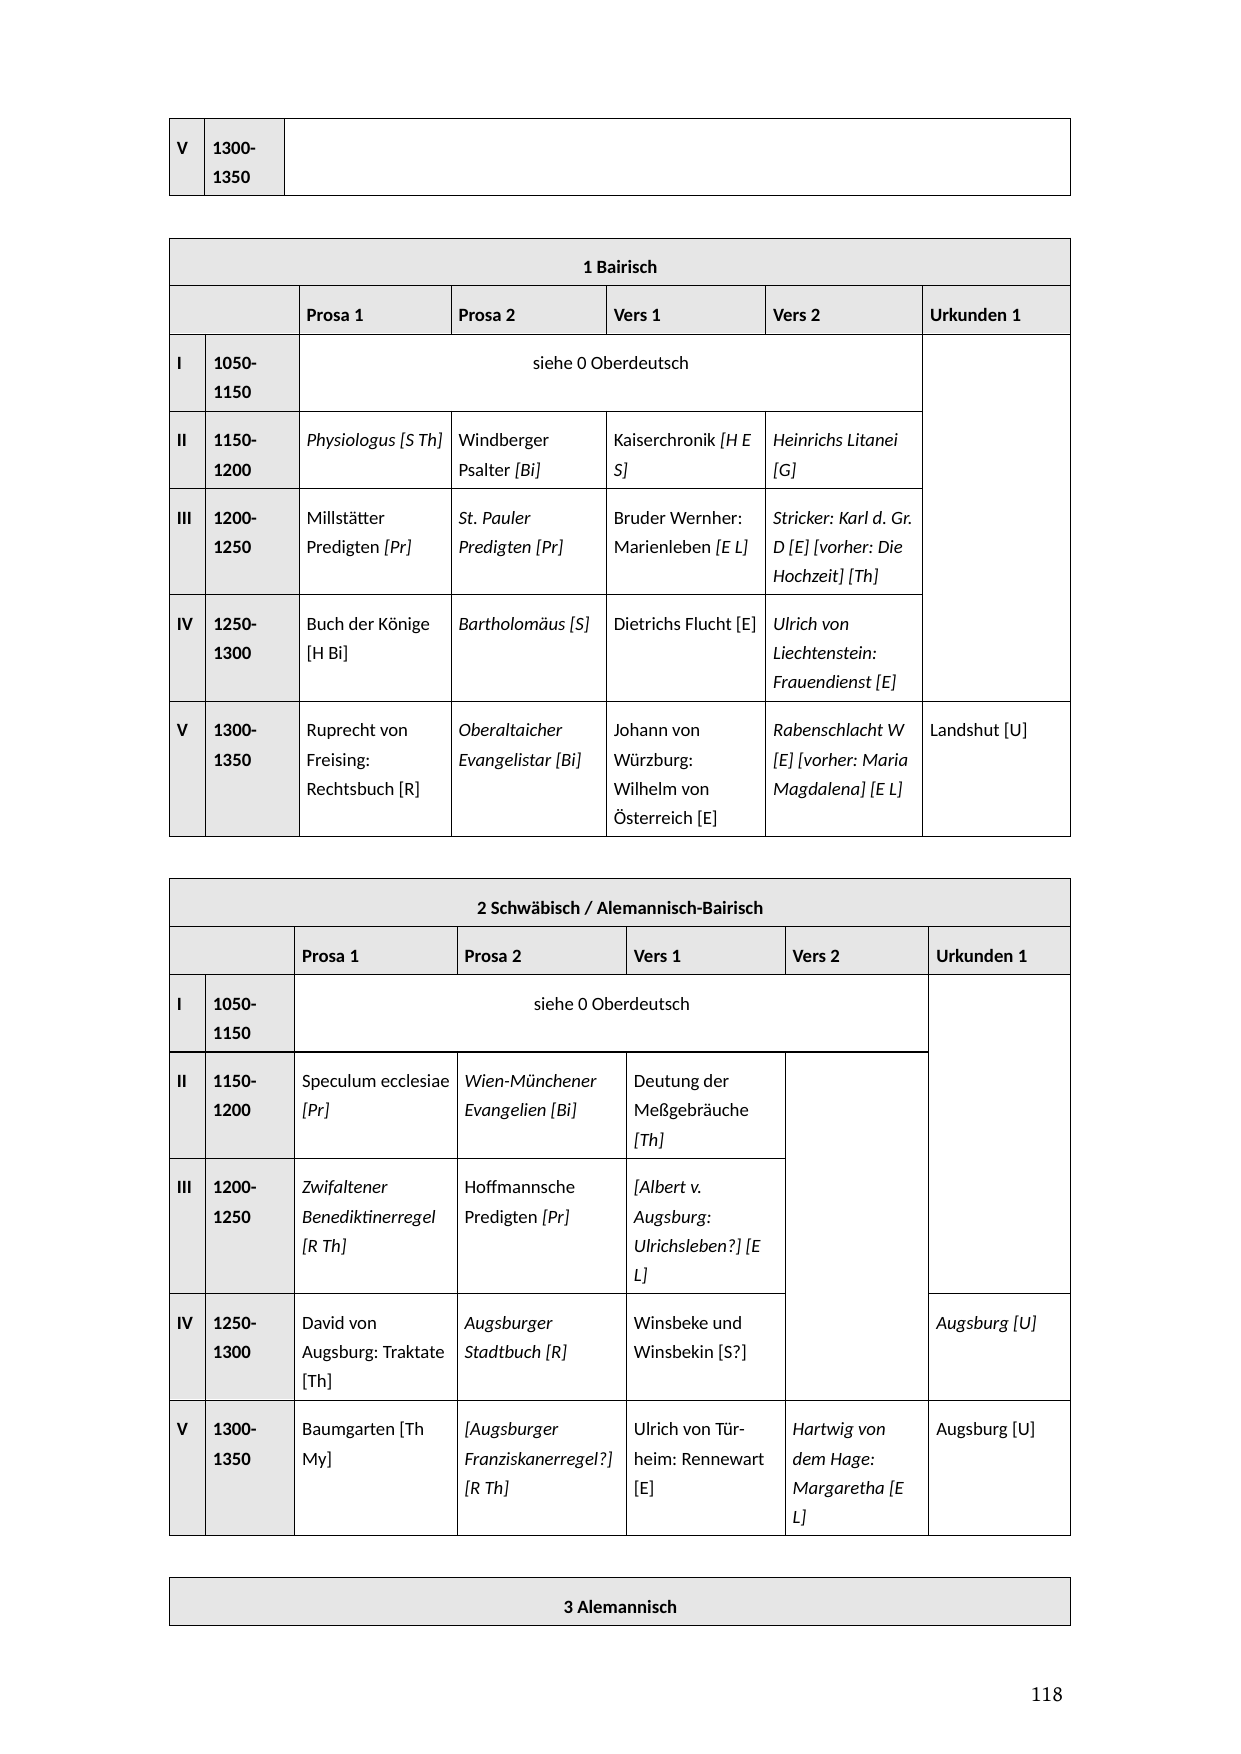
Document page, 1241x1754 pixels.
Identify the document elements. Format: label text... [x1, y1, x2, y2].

table_cell Prosa 2 [452, 286, 606, 333]
table_cell Winsbeke und Winsbekin [S?] [627, 1294, 785, 1399]
table_cell David von Augsburg: Traktate [Th] [295, 1294, 457, 1399]
table_cell Augsburger Stadtbuch [R] [458, 1294, 626, 1399]
table_cell [170, 286, 299, 333]
table_header 2 Schwäbisch / Alemannisch-Bairisch [170, 879, 1070, 926]
table_cell I [170, 975, 205, 1051]
table_cell II [170, 412, 205, 488]
table_cell Landshut [U] [923, 702, 1070, 836]
table_cell V [170, 1401, 205, 1535]
table_cell Deutung der Meßgebräuche [Th] [627, 1053, 785, 1158]
table_cell Zwifaltener Benediktinerregel [R Th] [295, 1159, 457, 1293]
table_cell Vers 1 [627, 927, 785, 974]
table_cell Ulrich von Liechtenstein: Frauendienst [E] [766, 595, 922, 701]
table_cell [Albert v. Augsburg: Ulrichsleben?] [E L] [627, 1159, 785, 1293]
table_cell 1150-1200 [206, 1053, 294, 1158]
table_cell St. Pauler Predigten [Pr] [452, 489, 606, 594]
table_cell Windberger Psalter [Bi] [452, 412, 606, 488]
table_cell Speculum ecclesiae [Pr] [295, 1053, 457, 1158]
table_cell Buch der Könige [H Bi] [300, 595, 451, 701]
table_cell Augsburg [U] [929, 1401, 1070, 1535]
table_cell Johann von Würzburg: Wilhelm von Österreich [E] [607, 702, 765, 836]
table_cell Urkunden 1 [929, 927, 1070, 974]
table_cell Hoffmannsche Predigten [Pr] [458, 1159, 626, 1293]
table_cell V [170, 119, 204, 195]
table_cell Baumgarten [Th My] [295, 1401, 457, 1535]
table_cell Ruprecht von Freising: Rechtsbuch [R] [300, 702, 451, 836]
table_cell Oberaltaicher Evan­gelistar [Bi] [452, 702, 606, 836]
table_header 1 Bairisch [170, 239, 1070, 285]
table_cell II [170, 1053, 205, 1158]
table_cell Vers 2 [766, 286, 922, 333]
table_cell 1300-1350 [205, 119, 284, 195]
table_header 3 Alemannisch [170, 1578, 1070, 1625]
table_cell [Augsburger Franziskanerregel?] [R Th] [458, 1401, 626, 1535]
table_cell V [170, 702, 205, 836]
table_cell Hartwig von dem Hage: Margaretha [E L] [786, 1401, 928, 1535]
table_cell Prosa 2 [458, 927, 626, 974]
table_cell [929, 975, 1070, 1293]
table_cell Heinrichs Litanei [G] [766, 412, 922, 488]
table_cell siehe 0 Oberdeutsch [295, 975, 928, 1051]
table_cell Stricker: Karl d. Gr. D [E] [vorher: Die Hochzeit] [Th] [766, 489, 922, 594]
table_cell Vers 2 [786, 927, 928, 974]
table_cell 1300-1350 [206, 1401, 294, 1535]
table_cell Millstätter Predigten [Pr] [300, 489, 451, 594]
table_cell [923, 335, 1070, 701]
table_cell Urkunden 1 [923, 286, 1070, 333]
table_cell Bruder Wernher: Marienleben [E L] [607, 489, 765, 594]
table_cell I [170, 335, 205, 411]
table_cell III [170, 489, 205, 594]
table_cell Wien-Münchener Evangelien [Bi] [458, 1053, 626, 1158]
table_cell Bartholomäus [S] [452, 595, 606, 701]
table_cell Physiologus [S Th] [300, 412, 451, 488]
table_cell IV [170, 595, 205, 701]
table_cell Dietrichs Flucht [E] [607, 595, 765, 701]
table_cell 1200-1250 [206, 1159, 294, 1293]
table_cell 1150-1200 [206, 412, 299, 488]
table_cell 1300-1350 [206, 702, 299, 836]
table_cell siehe 0 Oberdeutsch [300, 335, 922, 411]
table_cell Kaiserchronik [H E S] [607, 412, 765, 488]
table_cell Prosa 1 [295, 927, 457, 974]
table_cell Ulrich von Tür-heim: Rennewart [E] [627, 1401, 785, 1535]
table_cell 1250-1300 [206, 1294, 294, 1399]
table_cell III [170, 1159, 205, 1293]
table_cell 1200-1250 [206, 489, 299, 594]
table_cell [786, 1053, 928, 1399]
table_cell Rabenschlacht W [E] [vorher: Maria Magdalena] [E L] [766, 702, 922, 836]
table_cell IV [170, 1294, 205, 1399]
table_cell Augsburg [U] [929, 1294, 1070, 1399]
table_cell [285, 119, 1070, 195]
table_cell 1050-1150 [206, 975, 294, 1051]
table_cell Vers 1 [607, 286, 765, 333]
table_cell 1250-1300 [206, 595, 299, 701]
table_cell 1050-1150 [206, 335, 299, 411]
table_cell [170, 927, 294, 974]
table_cell Prosa 1 [300, 286, 451, 333]
